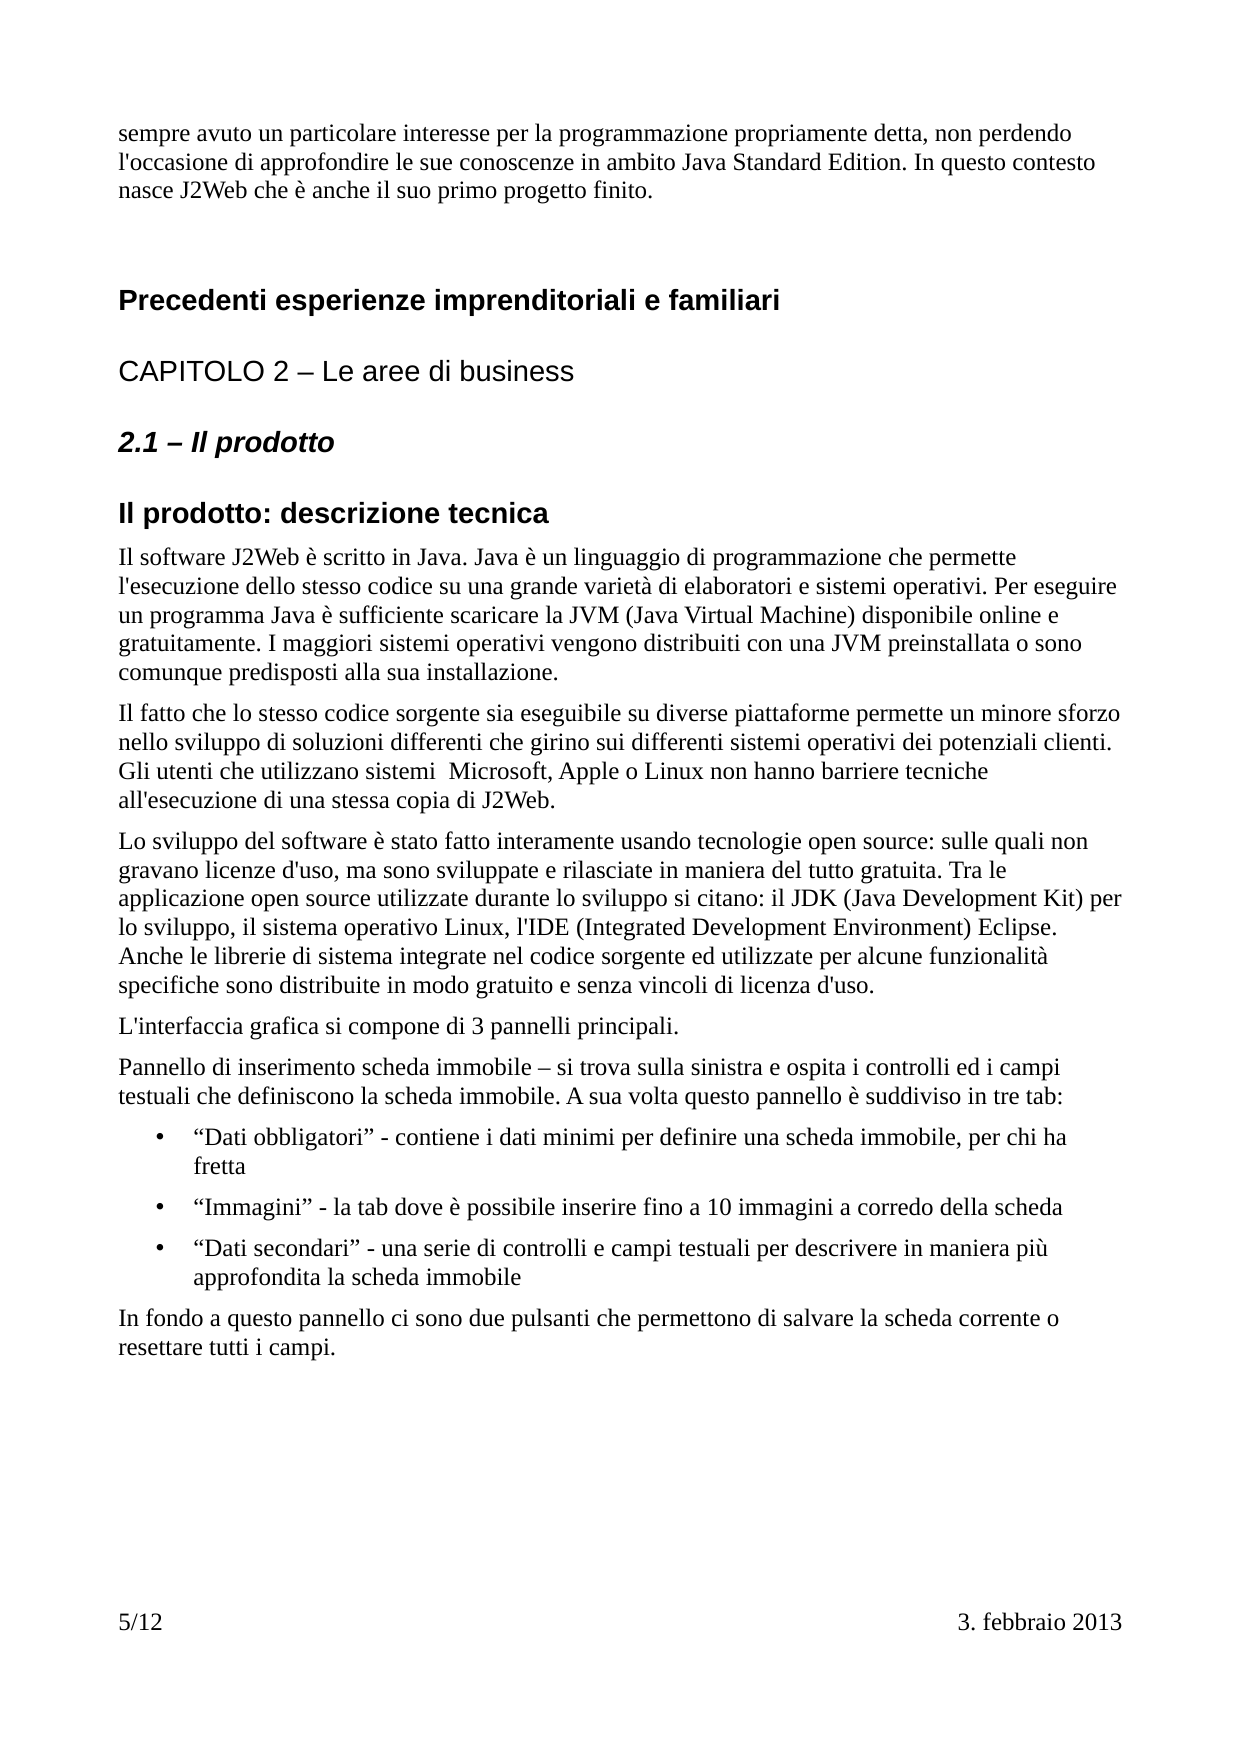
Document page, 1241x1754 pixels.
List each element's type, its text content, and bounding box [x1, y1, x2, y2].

subtitle Precedenti esperienze imprenditoriali e familiari [118, 283, 1122, 317]
text L'interfaccia grafica si compone di 3 pannelli principali. [118, 1011, 1122, 1040]
list “Immagini” - la tab dove è possibile inserire fino a 10 immagini a corredo della scheda [156, 1192, 1122, 1221]
text Pannello di inserimento scheda immobile – si trova sulla sinistra e ospita i controlli ed i campi testuali che definiscono la scheda immobile. A sua volta questo pannello è suddiviso in tre tab: [118, 1052, 1122, 1110]
text sempre avuto un particolare interesse per la programmazione propriamente detta, non perdendo l'occasione di approfondire le sue conoscenze in ambito Java Standard Edition. In questo contesto nasce J2Web che è anche il suo primo progetto finito. [118, 118, 1122, 204]
list “Dati obbligatori” - contiene i dati minimi per definire una scheda immobile, per chi ha fretta [156, 1122, 1122, 1180]
subtitle 2.1 – Il prodotto [118, 425, 1122, 459]
text Il software J2Web è scritto in Java. Java è un linguaggio di programmazione che permette l'esecuzione dello stesso codice su una grande varietà di elaboratori e sistemi operativi. Per eseguire un programma Java è sufficiente scaricare la JVM (Java Virtual Machine) disponibile online e gratuitamente. I maggiori sistemi operativi vengono distribuiti con una JVM preinstallata o sono comunque predisposti alla sua installazione. [118, 542, 1122, 686]
subtitle Il prodotto: descrizione tecnica [118, 496, 1122, 530]
list “Dati secondari” - una serie di controlli e campi testuali per descrivere in maniera più approfondita la scheda immobile [156, 1233, 1122, 1291]
text In fondo a questo pannello ci sono due pulsanti che permettono di salvare la scheda corrente o resettare tutti i campi. [118, 1303, 1122, 1361]
subtitle CAPITOLO 2 – Le aree di business [118, 354, 1122, 388]
text Lo sviluppo del software è stato fatto interamente usando tecnologie open source: sulle quali non gravano licenze d'uso, ma sono sviluppate e rilasciate in maniera del tutto gratuita. Tra le applicazione open source utilizzate durante lo sviluppo si citano: il JDK (Java Development Kit) per lo sviluppo, il sistema operativo Linux, l'IDE (Integrated Development Environment) Eclipse. Anche le librerie di sistema integrate nel codice sorgente ed utilizzate per alcune funzionalità specifiche sono distribuite in modo gratuito e senza vincoli di licenza d'uso. [118, 826, 1122, 998]
text Il fatto che lo stesso codice sorgente sia eseguibile su diverse piattaforme permette un minore sforzo nello sviluppo di soluzioni differenti che girino sui differenti sistemi operativi dei potenziali clienti. Gli utenti che utilizzano sistemi Microsoft, Apple o Linux non hanno barriere tecniche all'esecuzione di una stessa copia di J2Web. [118, 698, 1122, 813]
